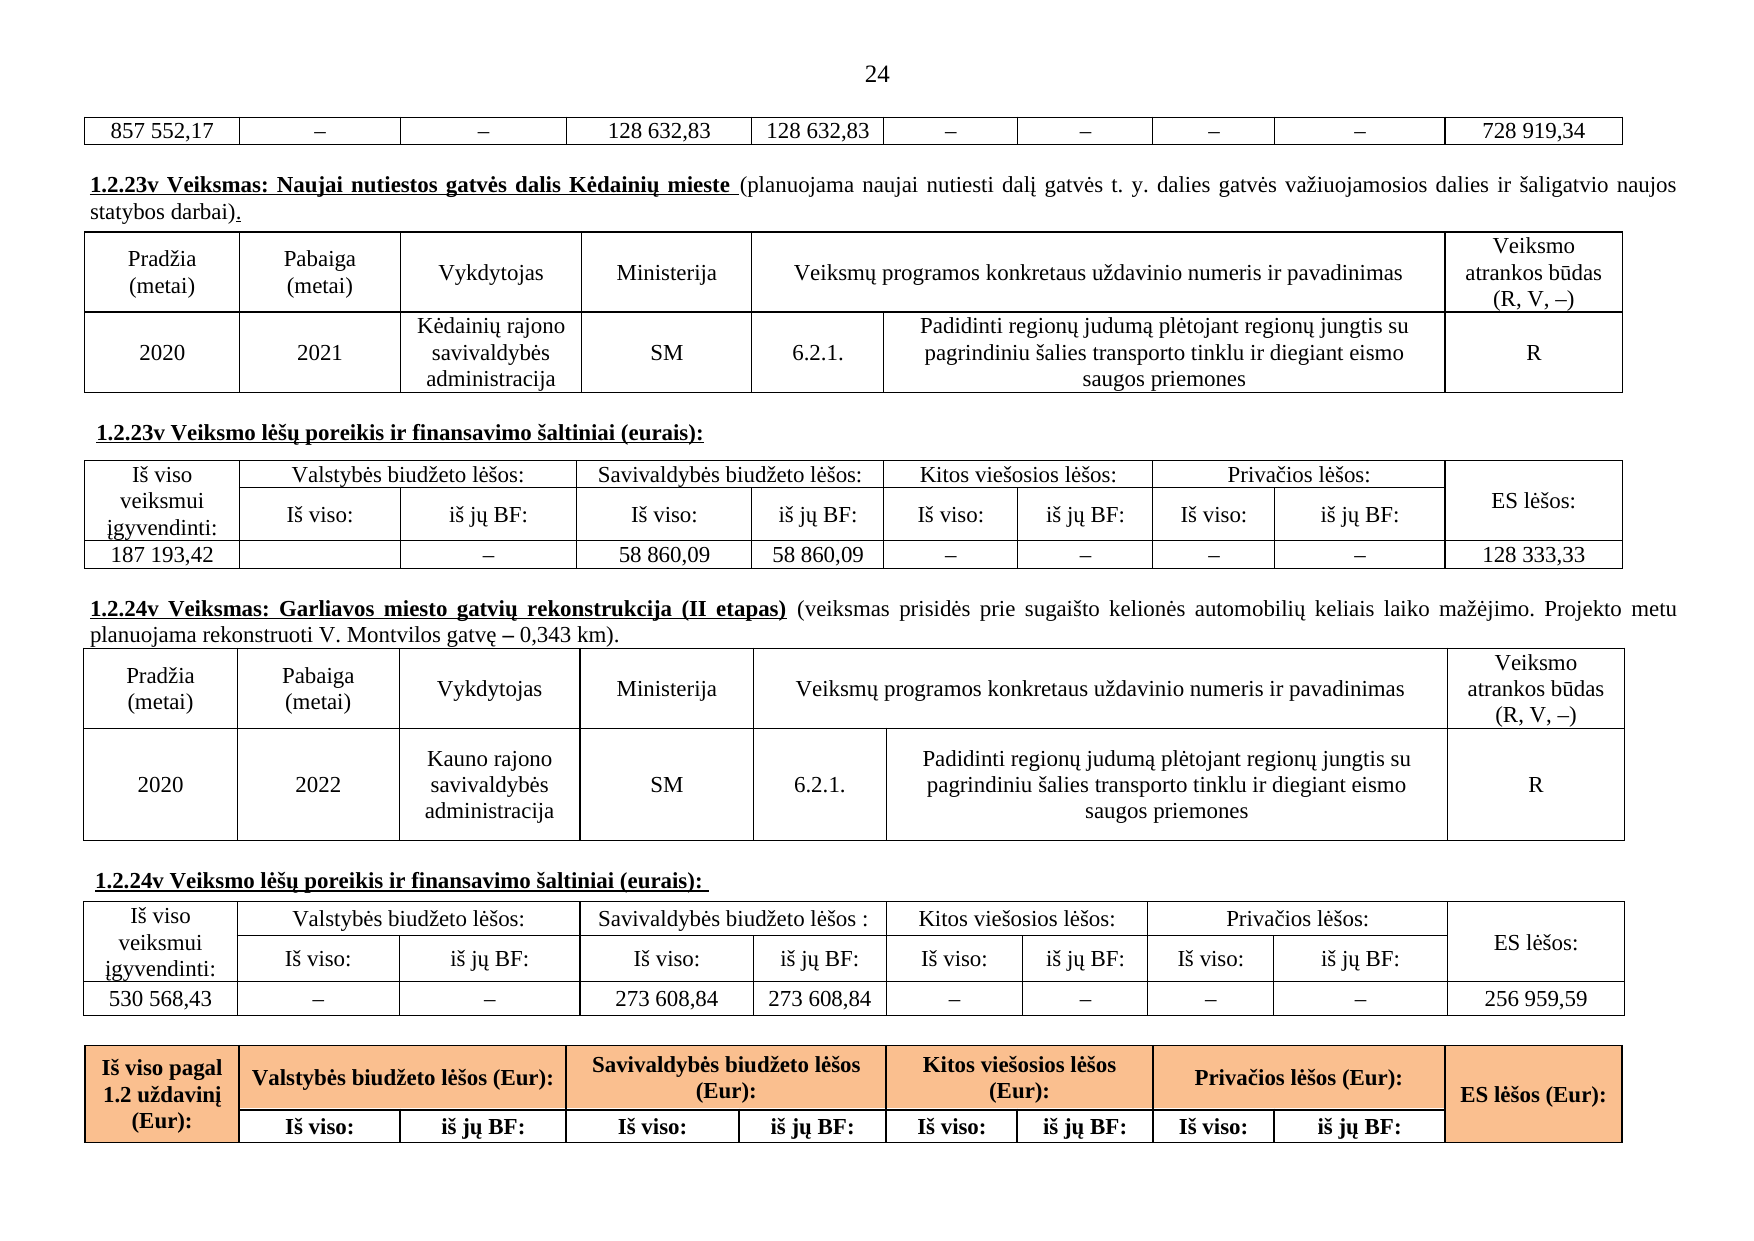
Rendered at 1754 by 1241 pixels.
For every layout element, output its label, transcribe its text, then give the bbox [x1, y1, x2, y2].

table_cell 530 568,43 [84, 982, 237, 1015]
table_cell iš jų BF: [740, 1111, 885, 1142]
table_cell 128 632,83 [567, 118, 751, 144]
table_cell 58 860,09 [577, 541, 751, 567]
table_cell iš jų BF: [1018, 1111, 1152, 1142]
table_cell – [238, 982, 399, 1015]
table_cell Iš viso: [1154, 1111, 1273, 1142]
table_cell iš jų BF: [754, 936, 886, 981]
table_cell – [884, 118, 1017, 144]
table_cell – [1018, 541, 1152, 567]
table_header Vykdytojas [400, 649, 579, 728]
table_cell R [1446, 313, 1622, 392]
table_cell 728 919,34 [1446, 118, 1622, 144]
table_header ES lėšos (Eur): [1446, 1046, 1621, 1142]
table_cell Iš viso: [567, 1111, 738, 1142]
table_cell 58 860,09 [752, 541, 883, 567]
table_cell Privačios lėšos: [1148, 902, 1447, 935]
table_cell 273 608,84 [581, 982, 753, 1015]
table_cell iš jų BF: [1023, 936, 1147, 981]
table_cell – [240, 118, 400, 144]
table_cell Iš viso: [581, 936, 753, 981]
table_cell [240, 541, 400, 567]
table_header Pradžia (metai) [84, 649, 237, 728]
table_cell iš jų BF: [1275, 488, 1444, 540]
table_cell iš jų BF: [400, 936, 579, 981]
table_cell – [1018, 118, 1152, 144]
table_header Veiksmo atrankos būdas (R, V, –) [1448, 649, 1624, 728]
table_cell iš jų BF: [1018, 488, 1152, 540]
table_cell Savivaldybės biudžeto lėšos: [577, 461, 883, 487]
table_cell Padidinti regionų judumą plėtojant regionų jungtis su pagrindiniu šalies transporto tinklu ir diegiant eismo saugos priemones [887, 729, 1447, 840]
table_cell – [887, 982, 1022, 1015]
table_header Veiksmo atrankos būdas (R, V, –) [1446, 233, 1622, 311]
table_cell iš jų BF: [1274, 936, 1447, 981]
table_cell Iš viso: [887, 1111, 1016, 1142]
table_cell Iš viso: [884, 488, 1017, 540]
table_cell Iš viso: [887, 936, 1022, 981]
table_cell Kitos viešosios lėšos: [887, 902, 1147, 935]
table_cell Iš viso: [240, 488, 400, 540]
text 1.2.24v Veiksmas: Garliavos miesto gatvių rekonstrukcija (II etapas) (veiksmas prisidės prie sugaišto kelionės automobilių keliais laiko mažėjimo. Projekto metu planuojama rekonstruoti V. Montvilos gatvę – 0,343 km). [90, 595, 1679, 647]
table_header Valstybės biudžeto lėšos (Eur): [240, 1046, 565, 1108]
table_cell Padidinti regionų judumą plėtojant regionų jungtis su pagrindiniu šalies transporto tinklu ir diegiant eismo saugos priemones [884, 313, 1444, 392]
table_cell Valstybės biudžeto lėšos: [240, 461, 576, 487]
table_cell – [884, 541, 1017, 567]
table_cell ES lėšos: [1448, 902, 1624, 981]
table_cell 857 552,17 [85, 118, 239, 144]
table_cell Kitos viešosios lėšos: [884, 461, 1152, 487]
table_cell 1.2.24v Veiksmo lėšų poreikis ir finansavimo šaltiniai (eurais): [84, 841, 1624, 901]
table_header Veiksmų programos konkretaus uždavinio numeris ir pavadinimas [752, 233, 1444, 311]
table_header Kitos viešosios lėšos (Eur): [887, 1046, 1152, 1108]
table_cell 2020 [85, 313, 239, 392]
table_cell 2022 [238, 729, 399, 840]
table_cell Iš viso: [238, 936, 399, 981]
table_cell Iš viso veiksmui įgyvendinti: [85, 461, 239, 540]
table_cell 128 632,83 [752, 118, 883, 144]
table_cell Savivaldybės biudžeto lėšos : [581, 902, 886, 935]
table_cell – [401, 541, 576, 567]
table_cell – [1153, 541, 1274, 567]
table_cell SM [582, 313, 751, 392]
table_cell SM [581, 729, 753, 840]
table_cell – [1275, 118, 1444, 144]
table_cell iš jų BF: [752, 488, 883, 540]
text 1.2.23v Veiksmas: Naujai nutiestos gatvės dalis Kėdainių mieste (planuojama naujai nutiesti dalį gatvės t. y. dalies gatvės važiuojamosios dalies ir šaligatvio naujos statybos darbai). [90, 171, 1679, 224]
table_header Ministerija [581, 649, 753, 728]
table_header Veiksmų programos konkretaus uždavinio numeris ir pavadinimas [754, 649, 1447, 728]
table_cell Valstybės biudžeto lėšos: [238, 902, 579, 935]
table_cell Privačios lėšos: [1153, 461, 1444, 487]
table_cell Iš viso: [577, 488, 751, 540]
table_header Ministerija [582, 233, 751, 311]
table_header Pradžia (metai) [85, 233, 239, 311]
table_cell 2020 [84, 729, 237, 840]
table_cell – [400, 982, 579, 1015]
table_cell – [1023, 982, 1147, 1015]
table_cell – [1148, 982, 1273, 1015]
table_cell 273 608,84 [754, 982, 886, 1015]
table_cell 2021 [240, 313, 400, 392]
table_cell 128 333,33 [1446, 541, 1622, 567]
table_cell R [1448, 729, 1624, 840]
table_cell 6.2.1. [754, 729, 886, 840]
table_cell iš jų BF: [1275, 1111, 1444, 1142]
table_header Savivaldybės biudžeto lėšos (Eur): [567, 1046, 885, 1108]
table_cell Iš viso veiksmui įgyvendinti: [84, 902, 237, 981]
table_cell – [401, 118, 566, 144]
table_cell – [1275, 541, 1444, 567]
table_cell 256 959,59 [1448, 982, 1624, 1015]
table_cell Iš viso: [1148, 936, 1273, 981]
table_cell 6.2.1. [752, 313, 883, 392]
table_cell 1.2.23v Veiksmo lėšų poreikis ir finansavimo šaltiniai (eurais): [85, 393, 1622, 460]
table_header Iš viso pagal 1.2 uždavinį (Eur): [86, 1046, 238, 1142]
table_cell 187 193,42 [85, 541, 239, 567]
table_cell Kėdainių rajono savivaldybės administracija [401, 313, 581, 392]
table_cell Kauno rajono savivaldybės administracija [400, 729, 579, 840]
table_cell ES lėšos: [1446, 461, 1622, 540]
table_header Privačios lėšos (Eur): [1154, 1046, 1444, 1108]
table_header Pabaiga (metai) [240, 233, 400, 311]
table_header Vykdytojas [401, 233, 581, 311]
table_cell Iš viso: [1153, 488, 1274, 540]
table_cell – [1274, 982, 1447, 1015]
table_cell Iš viso: [240, 1111, 399, 1142]
table_cell – [1153, 118, 1274, 144]
table_cell iš jų BF: [401, 1111, 565, 1142]
table_header Pabaiga (metai) [238, 649, 399, 728]
table_cell iš jų BF: [401, 488, 576, 540]
